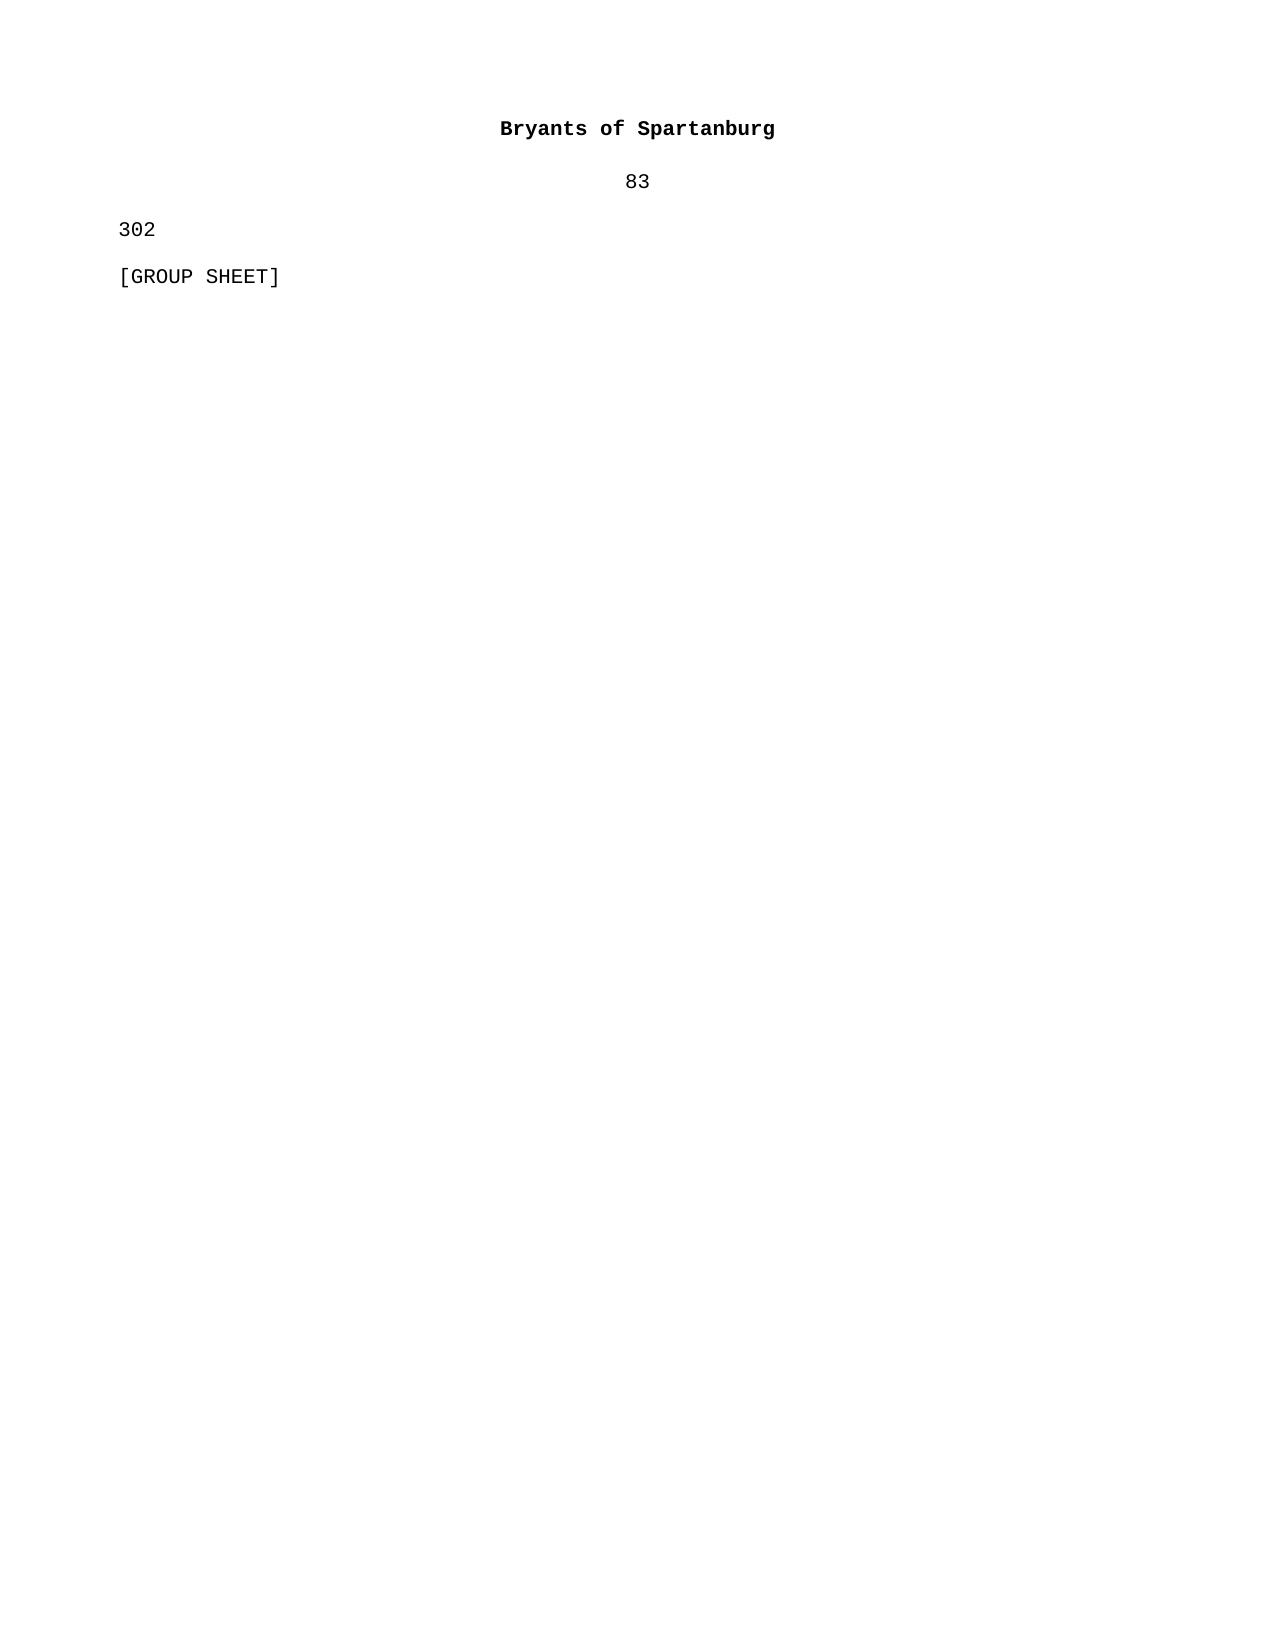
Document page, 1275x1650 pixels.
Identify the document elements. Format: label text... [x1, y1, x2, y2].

text [GROUP SHEET] [118, 266, 1157, 289]
text 302 [118, 218, 1157, 242]
text 83 [118, 171, 1157, 195]
